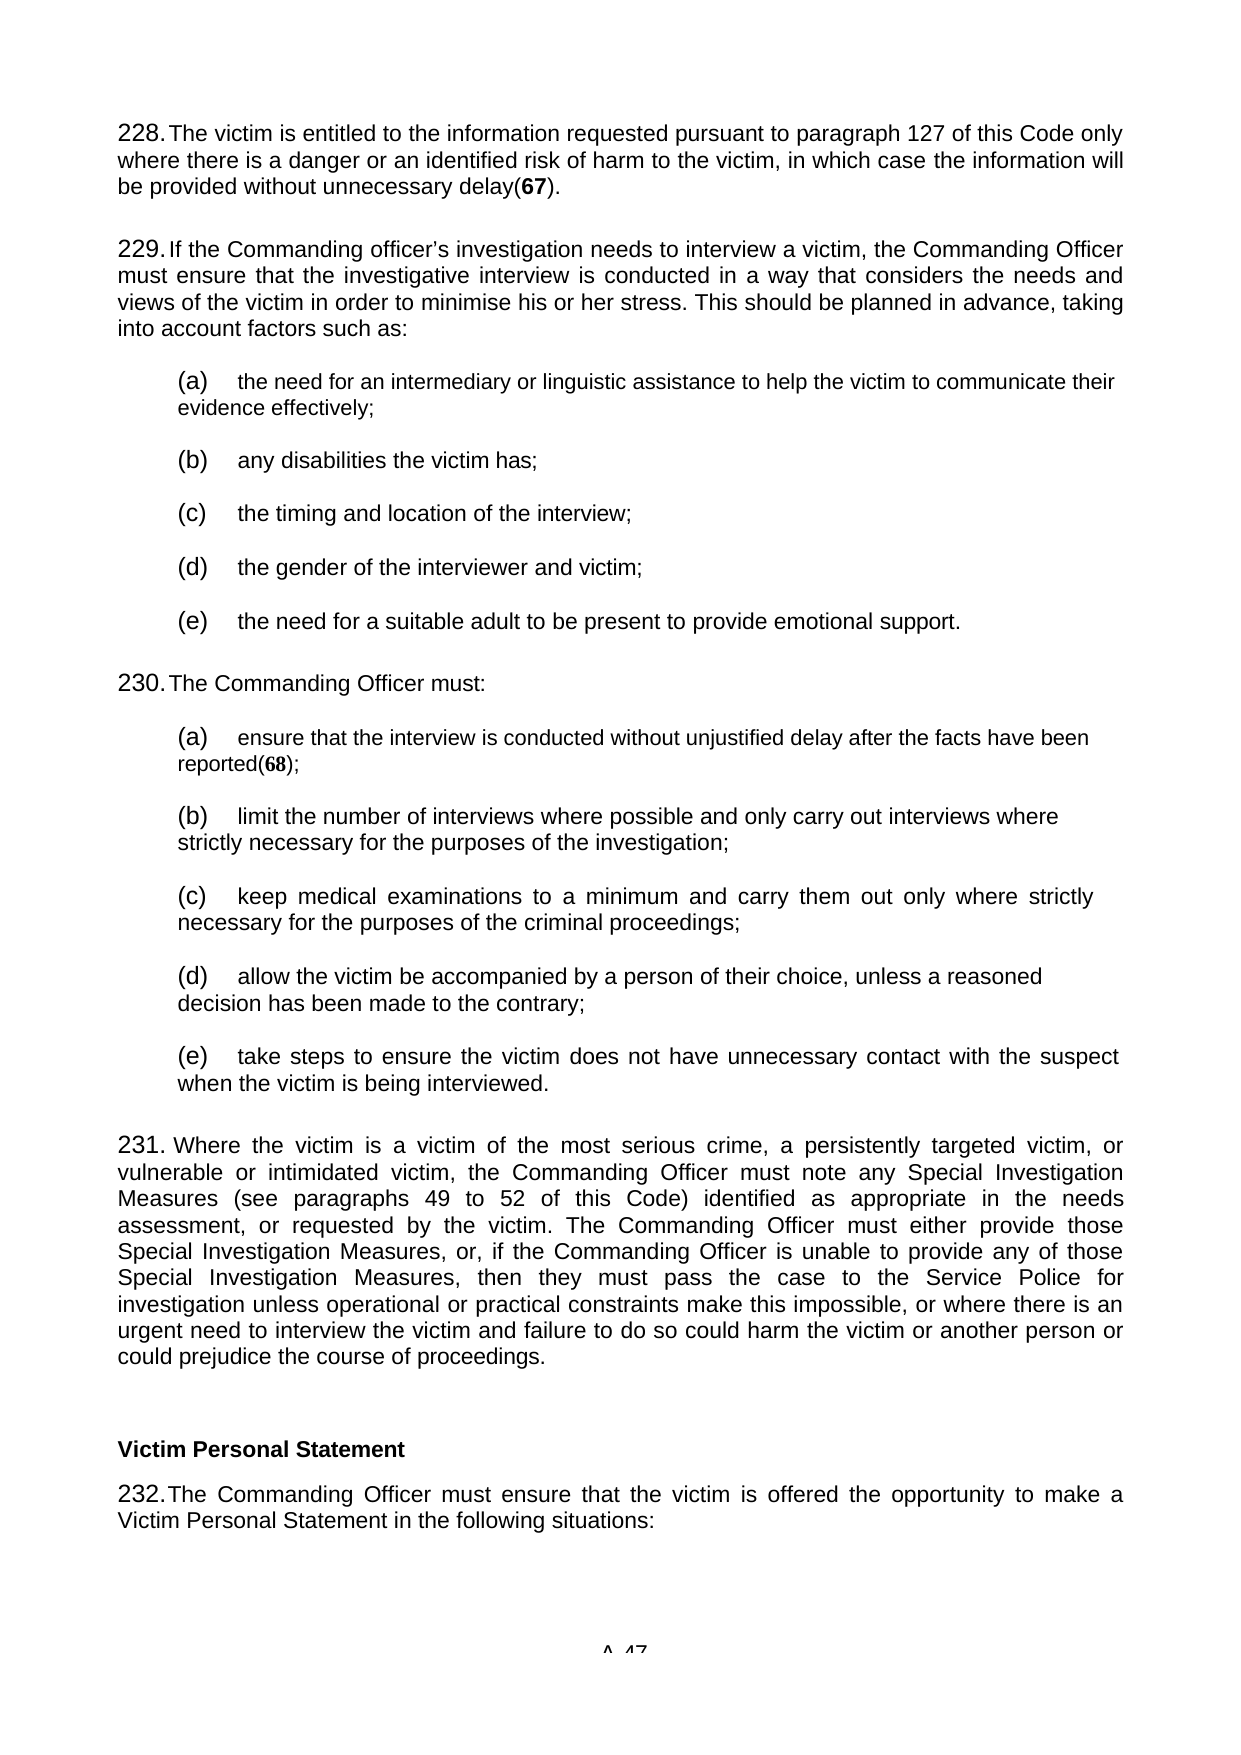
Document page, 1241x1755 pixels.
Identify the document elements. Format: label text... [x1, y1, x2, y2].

list If the Commanding officer’s investigation needs to interview a victim, the Commanding Officer must ensure that the investigative interview is conducted in a way that considers the needs and views of the victim in order to minimise his or her stress. This should be planned in advance, taking into account factors such as: [117, 233, 1124, 341]
list limit the number of interviews where possible and only carry out interviews where strictly necessary for the purposes of the investigation; [177, 801, 1124, 856]
list the gender of the interviewer and victim; [177, 552, 1143, 581]
list keep medical examinations to a minimum and carry them out only where strictly necessary for the purposes of the criminal proceedings; [177, 881, 1124, 936]
list allow the victim be accompanied by a person of their choice, unless a reasoned decision has been made to the contrary; [177, 961, 1124, 1016]
list The victim is entitled to the information requested pursuant to paragraph 127 of this Code only where there is a danger or an identified risk of harm to the victim, in which case the information will be provided without unnecessary delay(67). [117, 118, 1124, 200]
list ensure that the interview is conducted without unjustified delay after the facts have been reported(68); [177, 722, 1124, 776]
subtitle Victim Personal Statement [117, 1436, 1143, 1462]
list The Commanding Officer must ensure that the victim is offered the opportunity to make a Victim Personal Statement in the following situations: [117, 1479, 1124, 1534]
list the timing and location of the interview; [177, 498, 1143, 527]
list any disabilities the victim has; [177, 445, 1143, 473]
list take steps to ensure the victim does not have unnecessary contact with the suspect when the victim is being interviewed. [177, 1041, 1124, 1096]
list the need for a suitable adult to be present to provide emotional support. [177, 606, 1143, 634]
list The Commanding Officer must: [117, 668, 1143, 697]
list Where the victim is a victim of the most serious crime, a persistently targeted victim, or vulnerable or intimidated victim, the Commanding Officer must note any Special Investigation Measures (see paragraphs 49 to 52 of this Code) identified as appropriate in the needs assessment, or requested by the victim. The Commanding Officer must either provide those Special Investigation Measures, or, if the Commanding Officer is unable to provide any of those Special Investigation Measures, then they must pass the case to the Service Police for investigation unless operational or practical constraints make this impossible, or where there is an urgent need to interview the victim and failure to do so could harm the victim or another person or could prejudice the course of proceedings. [117, 1130, 1124, 1370]
list the need for an intermediary or linguistic assistance to help the victim to communicate their evidence effectively; [177, 366, 1124, 420]
